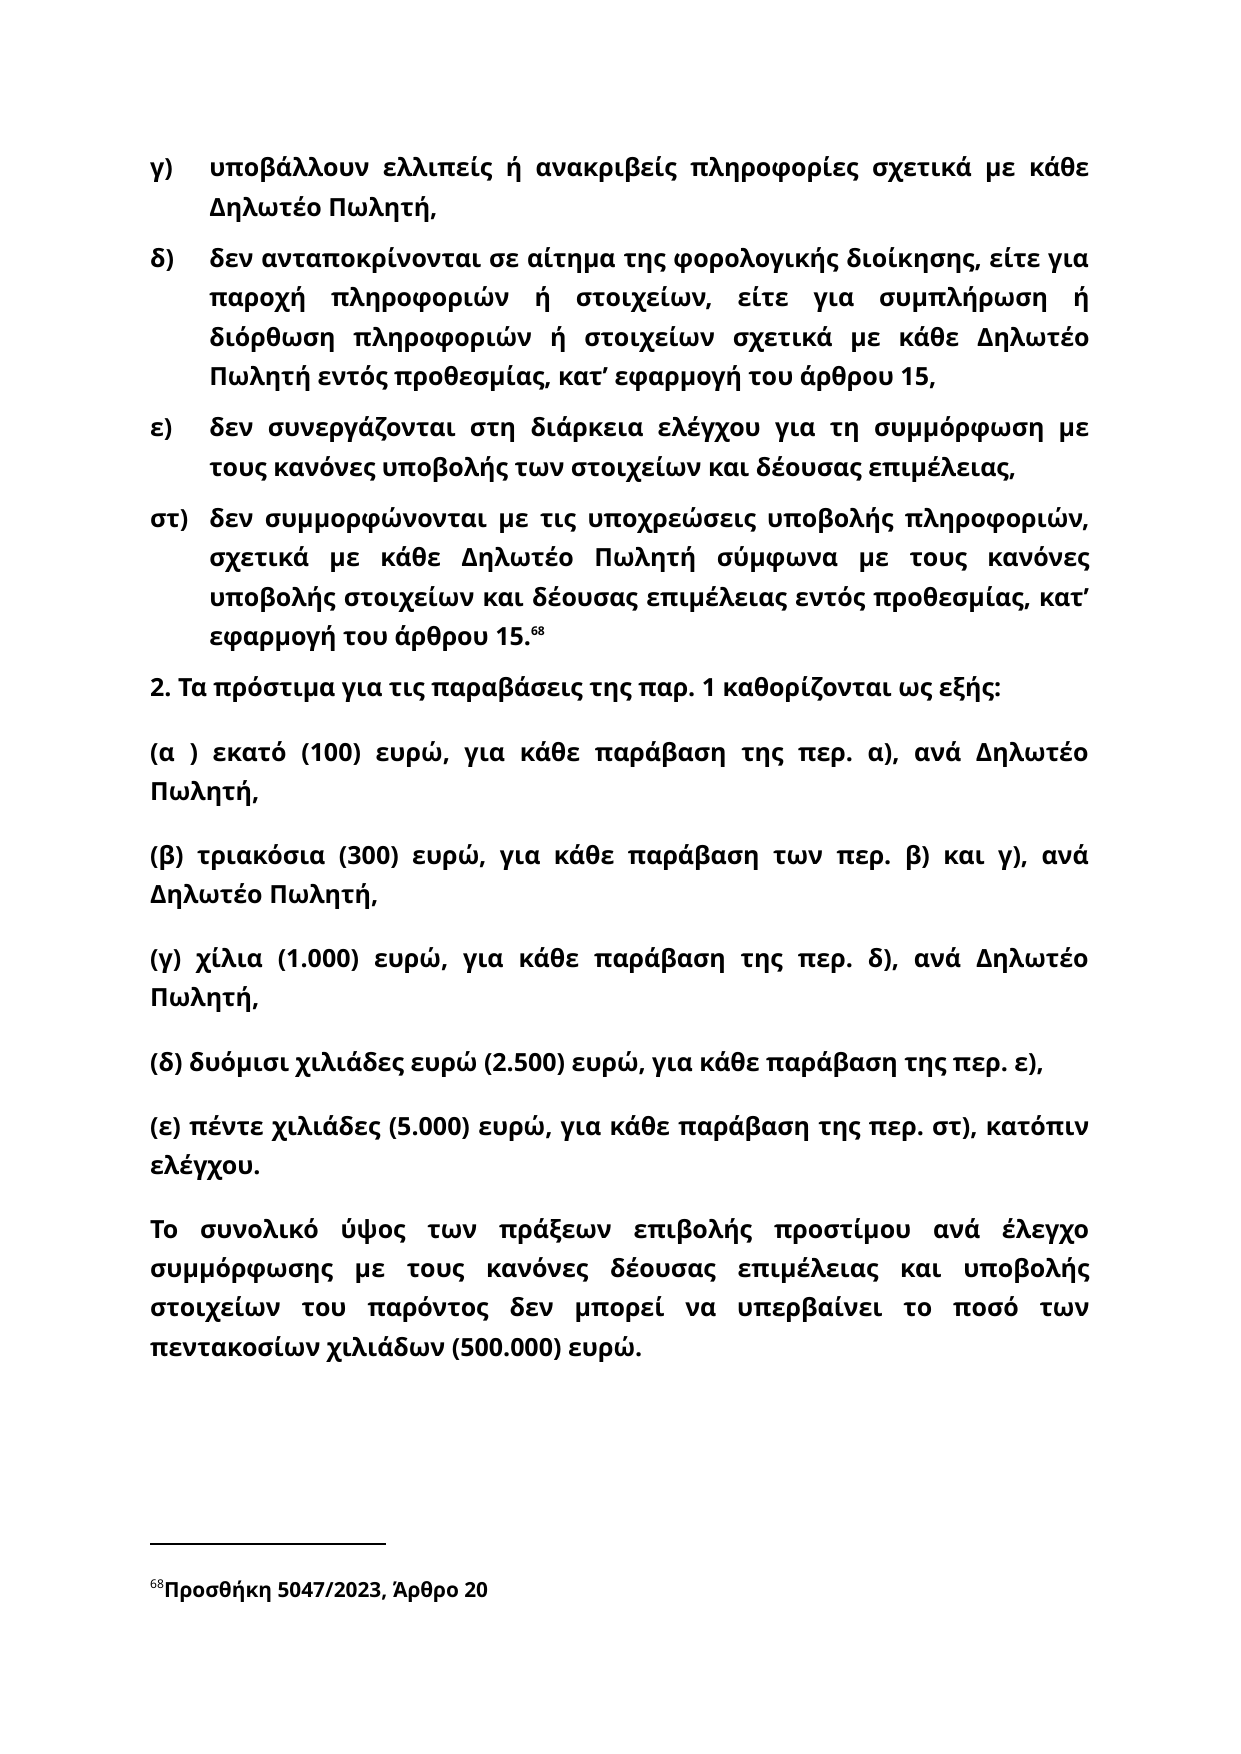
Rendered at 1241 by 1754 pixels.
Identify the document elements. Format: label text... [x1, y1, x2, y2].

list στ) δεν συμμορφώνονται με τις υποχρεώσεις υποβολής πληροφοριών, σχετικά με κάθε Δηλωτέο Πωλητή σύμφωνα με τους κανόνες υποβολής στοιχείων και δέουσας επιμέλειας εντός προθεσμίας, κατ’ εφαρμογή του άρθρου 15. [150, 501, 1090, 652]
text (α ) εκατό (100) ευρώ, για κάθε παράβαση της περ. α), ανά Δηλωτέο Πωλητή, [150, 734, 1090, 807]
text Το συνολικό ύψος των πράξεων επιβολής προστίμου ανά έλεγχο συμμόρφωσης με τους κανόνες δέουσας επιμέλειας και υποβολής στοιχείων του παρόντος δεν μπορεί να υπερβαίνει το ποσό των πεντακοσίων χιλιάδων (500.000) ευρώ. [150, 1212, 1090, 1363]
text Προσθήκη 5047/2023, Άρθρο 20 [150, 1576, 1090, 1604]
text (ε) πέντε χιλιάδες (5.000) ευρώ, για κάθε παράβαση της περ. στ), κατόπιν ελέγχου. [150, 1108, 1090, 1182]
text 2. Τα πρόστιμα για τις παραβάσεις της παρ. 1 καθορίζονται ως εξής: [150, 670, 1090, 704]
text (γ) χίλια (1.000) ευρώ, για κάθε παράβαση της περ. δ), ανά Δηλωτέο Πωλητή, [150, 941, 1090, 1014]
text (δ) δυόμισι χιλιάδες ευρώ (2.500) ευρώ, για κάθε παράβαση της περ. ε), [150, 1044, 1090, 1078]
text (β) τριακόσια (300) ευρώ, για κάθε παράβαση των περ. β) και γ), ανά Δηλωτέο Πωλητή, [150, 837, 1090, 911]
list γ) υποβάλλουν ελλιπείς ή ανακριβείς πληροφορίες σχετικά με κάθε Δηλωτέο Πωλητή, [150, 150, 1090, 223]
list ε) δεν συνεργάζονται στη διάρκεια ελέγχου για τη συμμόρφωση με τους κανόνες υποβολής των στοιχείων και δέουσας επιμέλειας, [150, 410, 1090, 483]
list δ) δεν ανταποκρίνονται σε αίτημα της φορολογικής διοίκησης, είτε για παροχή πληροφοριών ή στοιχείων, είτε για συμπλήρωση ή διόρθωση πληροφοριών ή στοιχείων σχετικά με κάθε Δηλωτέο Πωλητή εντός προθεσμίας, κατ’ εφαρμογή του άρθρου 15, [150, 241, 1090, 392]
